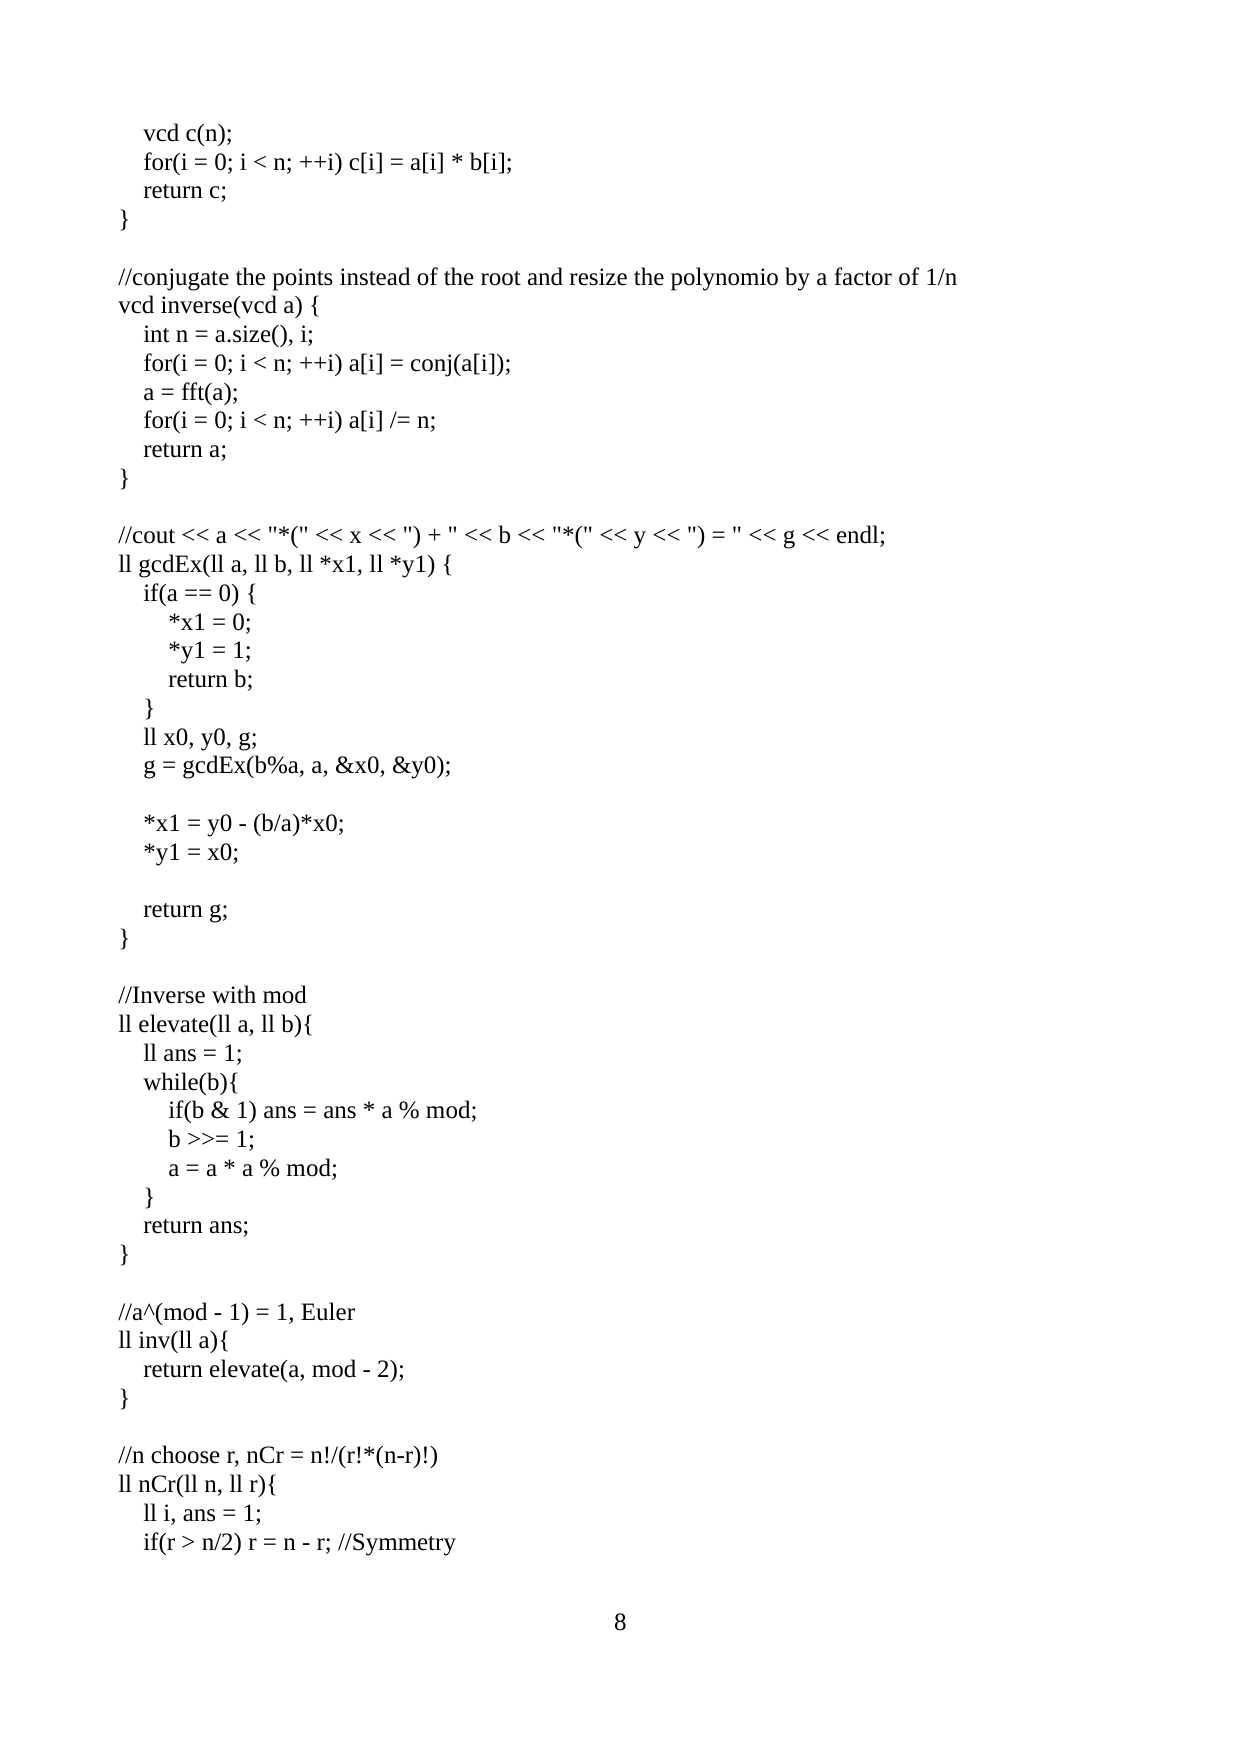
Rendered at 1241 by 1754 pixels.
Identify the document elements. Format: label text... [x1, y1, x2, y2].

text return c; [118, 176, 1122, 204]
text ll gcdEx(ll a, ll b, ll *x1, ll *y1) { [118, 549, 1122, 578]
text if(b & 1) ans = ans * a % mod; [118, 1096, 1122, 1124]
text } [118, 923, 1122, 952]
text //Inverse with mod [118, 981, 1122, 1009]
text //cout << a << "*(" << x << ") + " << b << "*(" << y << ") = " << g << endl; [118, 521, 1122, 549]
text return b; [118, 664, 1122, 693]
text a = fft(a); [118, 377, 1122, 406]
text int n = a.size(), i; [118, 319, 1122, 348]
text *y1 = 1; [118, 636, 1122, 664]
text } [118, 693, 1122, 722]
text ll inv(ll a){ [118, 1326, 1122, 1354]
text while(b){ [118, 1067, 1122, 1096]
text a = a * a % mod; [118, 1153, 1122, 1182]
text } [118, 204, 1122, 233]
text vcd inverse(vcd a) { [118, 291, 1122, 319]
text *y1 = x0; [118, 837, 1122, 866]
text ll elevate(ll a, ll b){ [118, 1009, 1122, 1038]
text ll nCr(ll n, ll r){ [118, 1469, 1122, 1498]
text } [118, 1239, 1122, 1268]
text for(i = 0; i < n; ++i) a[i] /= n; [118, 406, 1122, 434]
text ll i, ans = 1; [118, 1498, 1122, 1527]
text ll ans = 1; [118, 1038, 1122, 1067]
text //conjugate the points instead of the root and resize the polynomio by a factor of 1/n [118, 262, 1122, 291]
text return ans; [118, 1211, 1122, 1239]
text for(i = 0; i < n; ++i) a[i] = conj(a[i]); [118, 348, 1122, 377]
text for(i = 0; i < n; ++i) c[i] = a[i] * b[i]; [118, 147, 1122, 176]
text ll x0, y0, g; [118, 722, 1122, 751]
text return g; [118, 894, 1122, 923]
text *x1 = y0 - (b/a)*x0; [118, 808, 1122, 837]
text //a^(mod - 1) = 1, Euler [118, 1297, 1122, 1326]
text return a; [118, 434, 1122, 463]
text if(a == 0) { [118, 578, 1122, 607]
text return elevate(a, mod - 2); [118, 1354, 1122, 1383]
text b >>= 1; [118, 1124, 1122, 1153]
text } [118, 1182, 1122, 1211]
text //n choose r, nCr = n!/(r!*(n-r)!) [118, 1441, 1122, 1469]
text *x1 = 0; [118, 607, 1122, 636]
text } [118, 463, 1122, 492]
text if(r > n/2) r = n - r; //Symmetry [118, 1527, 1122, 1556]
text vcd c(n); [118, 118, 1122, 147]
text g = gcdEx(b%a, a, &x0, &y0); [118, 751, 1122, 779]
text } [118, 1383, 1122, 1412]
